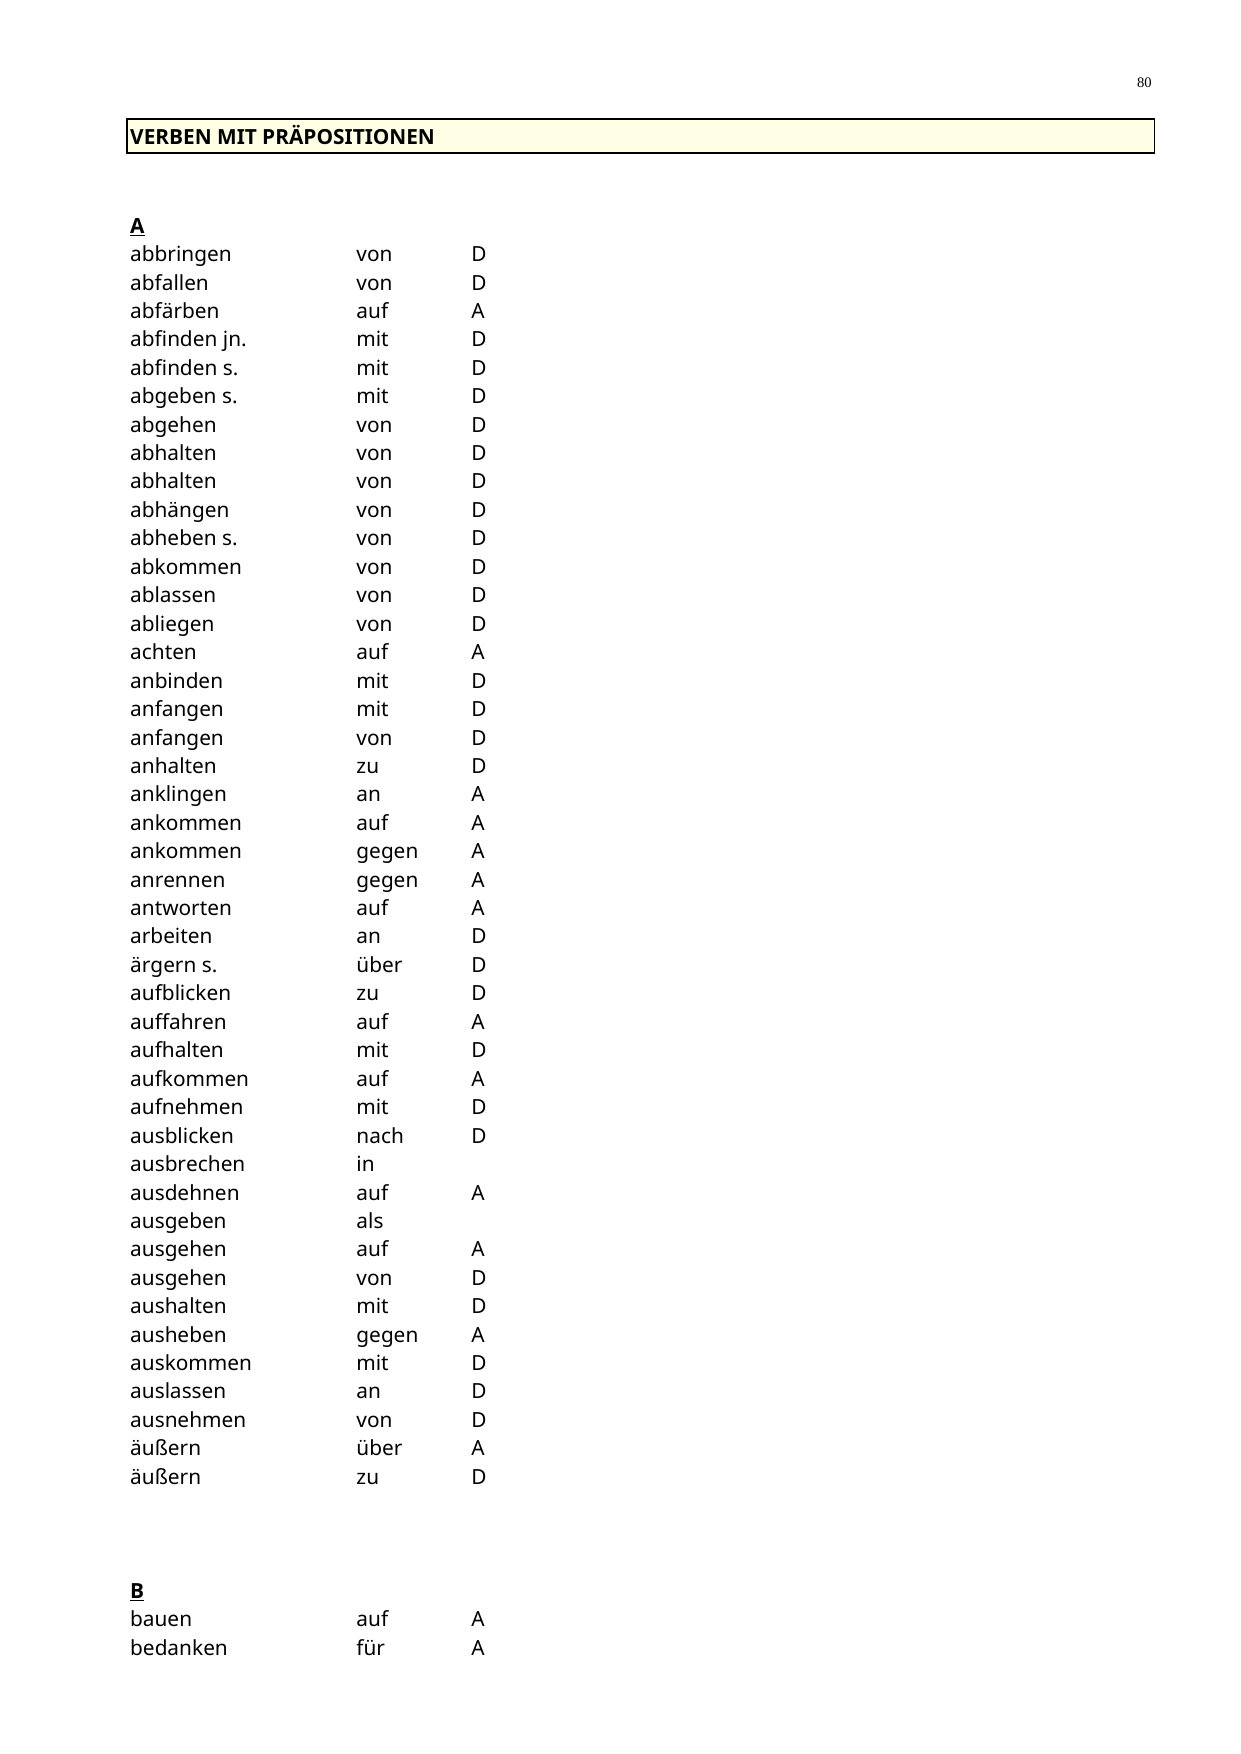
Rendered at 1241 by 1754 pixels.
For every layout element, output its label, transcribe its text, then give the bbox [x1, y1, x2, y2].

table_cell von [345, 580, 460, 609]
table_cell ausdehnen [119, 1178, 345, 1206]
table_cell D [460, 353, 517, 381]
table_cell aufblicken [119, 979, 345, 1007]
table_cell auslassen [119, 1377, 345, 1405]
table_cell von [345, 609, 460, 637]
table_cell [119, 1519, 345, 1547]
table_cell A [460, 865, 517, 893]
table_cell mit [345, 381, 460, 410]
table_cell D [460, 268, 517, 296]
table_cell A [460, 836, 517, 865]
table_cell auf [345, 1007, 460, 1035]
table_cell abhalten [119, 438, 345, 467]
table_cell ausgehen [119, 1235, 345, 1263]
table_cell auf [345, 1235, 460, 1263]
table_header A [119, 211, 345, 239]
table_cell A [460, 1633, 517, 1661]
table_cell achten [119, 637, 345, 666]
table_cell ausgehen [119, 1263, 345, 1291]
table_cell ausgeben [119, 1206, 345, 1234]
table_cell D [460, 950, 517, 978]
table_cell [460, 1547, 517, 1576]
table_cell bauen [119, 1604, 345, 1633]
table_cell A [460, 637, 517, 666]
table_cell von [345, 438, 460, 467]
table_cell D [460, 524, 517, 552]
table_cell abkommen [119, 552, 345, 580]
table_cell A [460, 1320, 517, 1348]
table_cell D [460, 1377, 517, 1405]
table_cell anbinden [119, 666, 345, 694]
table_cell A [460, 893, 517, 922]
table_cell D [460, 438, 517, 467]
table_cell anhalten [119, 751, 345, 779]
table_cell zu [345, 1462, 460, 1490]
table_cell nach [345, 1121, 460, 1149]
table_cell mit [345, 325, 460, 353]
table_cell abhängen [119, 495, 345, 523]
table_cell A [460, 1007, 517, 1035]
table_cell zu [345, 751, 460, 779]
table_cell auf [345, 808, 460, 836]
table_cell D [460, 1291, 517, 1320]
table_cell von [345, 1405, 460, 1433]
table_cell auf [345, 1178, 460, 1206]
table_cell D [460, 495, 517, 523]
table_cell D [460, 410, 517, 438]
table_cell gegen [345, 865, 460, 893]
table_cell abfärben [119, 296, 345, 324]
table_cell A [460, 1604, 517, 1633]
table_cell von [345, 495, 460, 523]
table_cell abhalten [119, 467, 345, 495]
table_cell D [460, 1405, 517, 1433]
table_header [345, 211, 460, 239]
table_cell ausblicken [119, 1121, 345, 1149]
table_cell anklingen [119, 780, 345, 808]
table_cell D [460, 751, 517, 779]
table_cell für [345, 1633, 460, 1661]
table_cell an [345, 780, 460, 808]
table_cell [345, 1547, 460, 1576]
table_cell abheben s. [119, 524, 345, 552]
table_cell abfinden jn. [119, 325, 345, 353]
table_cell auf [345, 893, 460, 922]
table_cell A [460, 1178, 517, 1206]
table_cell D [460, 1121, 517, 1149]
table_cell von [345, 524, 460, 552]
table_cell A [460, 808, 517, 836]
table_cell A [460, 1235, 517, 1263]
table_cell über [345, 950, 460, 978]
table_cell äußern [119, 1434, 345, 1462]
table_cell anfangen [119, 723, 345, 751]
table_cell abfallen [119, 268, 345, 296]
table_cell mit [345, 1348, 460, 1377]
table_cell zu [345, 979, 460, 1007]
table_cell D [460, 381, 517, 410]
table_cell ärgern s. [119, 950, 345, 978]
table_cell ankommen [119, 808, 345, 836]
table_cell D [460, 580, 517, 609]
table_cell aufnehmen [119, 1092, 345, 1121]
table_cell [460, 1519, 517, 1547]
table_cell aufkommen [119, 1064, 345, 1092]
table_cell ausnehmen [119, 1405, 345, 1433]
table_cell D [460, 467, 517, 495]
table_cell D [460, 1092, 517, 1121]
table_cell abgeben s. [119, 381, 345, 410]
table_cell D [460, 325, 517, 353]
table_cell mit [345, 694, 460, 723]
table_cell von [345, 723, 460, 751]
table_cell anfangen [119, 694, 345, 723]
table_cell A [460, 1434, 517, 1462]
table_cell [345, 1519, 460, 1547]
table_cell ankommen [119, 836, 345, 865]
table_cell D [460, 1462, 517, 1490]
table_cell auffahren [119, 1007, 345, 1035]
table_cell [460, 1576, 517, 1604]
table_cell antworten [119, 893, 345, 922]
table_cell abfinden s. [119, 353, 345, 381]
table_cell an [345, 1377, 460, 1405]
table_cell A [460, 780, 517, 808]
table_cell ausheben [119, 1320, 345, 1348]
table_cell abbringen [119, 239, 345, 268]
table_cell mit [345, 1035, 460, 1064]
table_cell auf [345, 1604, 460, 1633]
table_cell von [345, 410, 460, 438]
table_cell als [345, 1206, 460, 1234]
table_cell auf [345, 637, 460, 666]
table_cell abgehen [119, 410, 345, 438]
table_cell an [345, 922, 460, 950]
table_cell von [345, 268, 460, 296]
table_cell auskommen [119, 1348, 345, 1377]
table_cell D [460, 694, 517, 723]
table_cell D [460, 609, 517, 637]
table_cell mit [345, 353, 460, 381]
table_cell [345, 1576, 460, 1604]
table_cell D [460, 979, 517, 1007]
table_cell äußern [119, 1462, 345, 1490]
table_cell [119, 1490, 345, 1519]
table_cell auf [345, 1064, 460, 1092]
table_cell D [460, 723, 517, 751]
table_cell D [460, 1263, 517, 1291]
table_cell von [345, 467, 460, 495]
table_cell D [460, 552, 517, 580]
table_cell anrennen [119, 865, 345, 893]
table_cell aufhalten [119, 1035, 345, 1064]
table_cell von [345, 239, 460, 268]
table_cell D [460, 1035, 517, 1064]
table_cell [345, 1490, 460, 1519]
table_cell arbeiten [119, 922, 345, 950]
table_cell mit [345, 1291, 460, 1320]
table_cell von [345, 552, 460, 580]
table_cell A [460, 1064, 517, 1092]
table_cell bedanken [119, 1633, 345, 1661]
table_cell über [345, 1434, 460, 1462]
table_cell abliegen [119, 609, 345, 637]
table_cell aushalten [119, 1291, 345, 1320]
table_cell [460, 1149, 517, 1178]
table_cell von [345, 1263, 460, 1291]
table_cell [460, 1490, 517, 1519]
table_cell ausbrechen [119, 1149, 345, 1178]
table_cell gegen [345, 836, 460, 865]
table_cell B [119, 1576, 345, 1604]
table_header [460, 211, 517, 239]
table_cell auf [345, 296, 460, 324]
table_cell [460, 1206, 517, 1234]
table_cell mit [345, 666, 460, 694]
table_cell gegen [345, 1320, 460, 1348]
table_cell ablassen [119, 580, 345, 609]
table_cell D [460, 922, 517, 950]
table_cell mit [345, 1092, 460, 1121]
table_cell [119, 1547, 345, 1576]
table_cell in [345, 1149, 460, 1178]
table_cell D [460, 666, 517, 694]
table_cell D [460, 239, 517, 268]
table_cell D [460, 1348, 517, 1377]
text VERBEN MIT PRÄPOSITIONEN [128, 120, 1154, 152]
table_cell A [460, 296, 517, 324]
